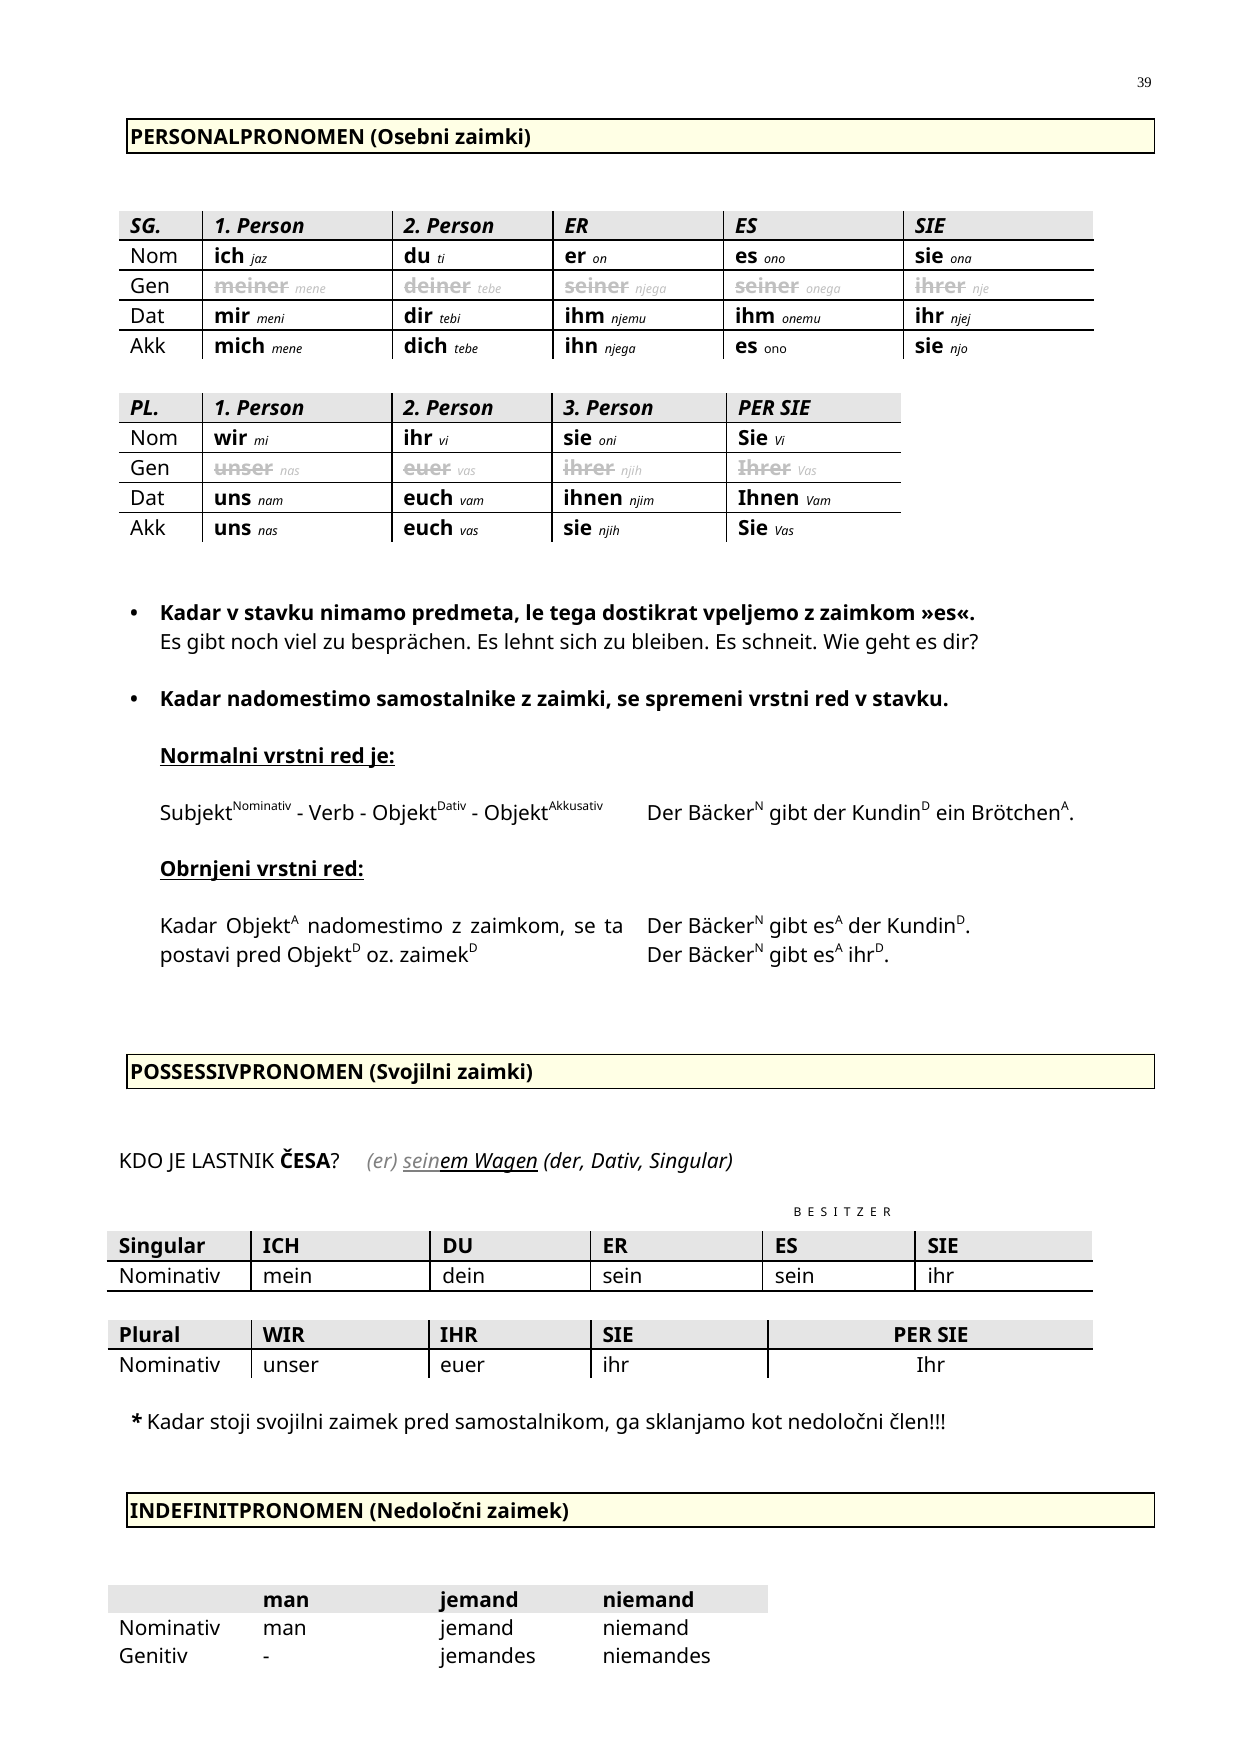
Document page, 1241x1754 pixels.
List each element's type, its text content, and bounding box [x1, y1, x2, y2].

table_cell DU [431, 1231, 590, 1260]
table_header 2. Person [393, 393, 551, 422]
table_header PER SIE [769, 1320, 1093, 1348]
table_header [108, 1585, 251, 1613]
table_cell Nom [119, 241, 202, 269]
table_cell jemand [429, 1613, 591, 1642]
table_cell SIE [916, 1231, 1092, 1260]
table_cell ihrer njih [553, 453, 726, 482]
table_header 2. Person [393, 211, 552, 239]
table_cell Ihnen Vam [727, 483, 901, 512]
table_cell euch vam [393, 483, 551, 512]
table_cell euch vas [393, 513, 551, 542]
table_header [107, 1203, 590, 1231]
table_cell mich mene [203, 331, 392, 359]
table_cell meiner mene [203, 271, 392, 299]
table_cell dein [431, 1262, 590, 1290]
table_cell jemandes [429, 1642, 591, 1670]
table_cell sie ona [904, 241, 1093, 269]
text PERSONALPRONOMEN (Osebni zaimki) [128, 120, 1154, 152]
table_cell [635, 769, 1104, 798]
table_cell seiner onega [724, 271, 903, 299]
table_header PER SIE [727, 393, 901, 422]
table_cell [148, 769, 635, 798]
text Es gibt noch viel zu besprächen. Es lehnt sich zu bleiben. Es schneit. Wie geht es dir? [130, 627, 1152, 655]
table_cell uns nas [203, 513, 391, 542]
table_cell ihnen njim [553, 483, 726, 512]
table_cell dir tebi [393, 301, 552, 329]
table_cell Der BäckerN gibt der KundinD ein BrötchenA. [635, 798, 1104, 826]
table_cell wir mi [203, 423, 391, 452]
table_cell ER [591, 1231, 762, 1260]
table_cell mir meni [203, 301, 392, 329]
table_cell ihr [592, 1350, 767, 1378]
table_cell Nominativ [108, 1613, 251, 1642]
table_header ES [724, 211, 903, 239]
table_cell ihn njega [554, 331, 723, 359]
table_cell sie oni [553, 423, 726, 452]
table_cell ihr [916, 1262, 1092, 1290]
table_cell SubjektNominativ - Verb - ObjektDativ - ObjektAkkusativ [148, 798, 635, 826]
table_cell es ono [724, 331, 903, 359]
table_cell sie njih [553, 513, 726, 542]
table_cell ihm onemu [724, 301, 903, 329]
table_header WIR [252, 1320, 428, 1348]
table_cell ihm njemu [554, 301, 723, 329]
text • Kadar v stavku nimamo predmeta, le tega dostikrat vpeljemo z zaimkom »es«. [130, 598, 1152, 627]
table_cell Singular [107, 1231, 250, 1260]
table_cell er on [554, 241, 723, 269]
table_cell du ti [393, 241, 552, 269]
table_header Plural [108, 1320, 251, 1348]
table_cell ihr vi [393, 423, 551, 452]
table_cell dich tebe [393, 331, 552, 359]
table_header 3. Person [553, 393, 726, 422]
table_cell Ihrer Vas [727, 453, 901, 482]
table_cell ihrer nje [904, 271, 1093, 299]
table_cell ihr njej [904, 301, 1093, 329]
table_cell unser [252, 1350, 428, 1378]
table_header man [251, 1585, 429, 1613]
table_header B E S I T Z E R [590, 1203, 1092, 1231]
table_cell euer vas [393, 453, 551, 482]
table_cell - [251, 1642, 429, 1670]
table_cell [635, 826, 1104, 854]
table_cell euer [430, 1350, 590, 1378]
text • Kadar nadomestimo samostalnike z zaimki, se spremeni vrstni red v stavku. [130, 684, 1152, 712]
table_cell seiner njega [554, 271, 723, 299]
table_header ER [554, 211, 723, 239]
table_header SIE [592, 1320, 767, 1348]
table_header Normalni vrstni red je: [148, 741, 635, 769]
table_cell [148, 826, 635, 854]
table_cell [635, 883, 1104, 911]
table_cell unser nas [203, 453, 391, 482]
table_header SIE [904, 211, 1093, 239]
text * Kadar stoji svojilni zaimek pred samostalnikom, ga sklanjamo kot nedoločni člen!!! [130, 1407, 1152, 1435]
table_header IHR [430, 1320, 590, 1348]
table_cell niemandes [591, 1642, 768, 1670]
table_cell sie njo [904, 331, 1093, 359]
table_cell es ono [724, 241, 903, 269]
table_cell Nom [119, 423, 202, 452]
table_cell ich jaz [203, 241, 392, 269]
table_header niemand [591, 1585, 768, 1613]
table_cell uns nam [203, 483, 391, 512]
table_cell Gen [119, 271, 202, 299]
table_cell ICH [252, 1231, 429, 1260]
table_cell niemand [591, 1613, 768, 1642]
table_header [635, 741, 1104, 769]
table_cell Genitiv [108, 1642, 251, 1670]
table_cell Obrnjeni vrstni red: [148, 855, 635, 883]
table_cell Der BäckerN gibt esA der KundinD. Der BäckerN gibt esA ihrD. [635, 911, 1104, 968]
table_cell Sie Vi [727, 423, 901, 452]
table_cell ES [763, 1231, 914, 1260]
table_cell sein [763, 1262, 914, 1290]
table_cell Nominativ [107, 1262, 250, 1290]
table_header 1. Person [203, 393, 391, 422]
table_cell Sie Vas [727, 513, 901, 542]
table_cell deiner tebe [393, 271, 552, 299]
table_cell Akk [119, 331, 202, 359]
table_header PL. [119, 393, 202, 422]
table_cell Dat [119, 483, 202, 512]
table_cell sein [591, 1262, 762, 1290]
table_cell Kadar ObjektA nadomestimo z zaimkom, se ta postavi pred ObjektD oz. zaimekD [148, 911, 635, 968]
table_header jemand [429, 1585, 591, 1613]
table_cell Dat [119, 301, 202, 329]
table_cell man [251, 1613, 429, 1642]
table_header SG. [119, 211, 202, 239]
table_cell mein [252, 1262, 429, 1290]
table_cell Ihr [769, 1350, 1093, 1378]
table_cell [635, 855, 1104, 883]
table_cell [148, 883, 635, 911]
table_cell Gen [119, 453, 202, 482]
table_header KDO JE LASTNIK ČESA? (er) seinem Wagen (der, Dativ, Singular) [108, 1146, 1093, 1174]
table_cell Nominativ [108, 1350, 251, 1378]
text POSSESSIVPRONOMEN (Svojilni zaimki) [128, 1055, 1154, 1088]
text Indefinitpronomen (Nedoločni zaimek) [128, 1494, 1154, 1526]
table_cell Akk [119, 513, 202, 542]
table_header 1. Person [203, 211, 392, 239]
